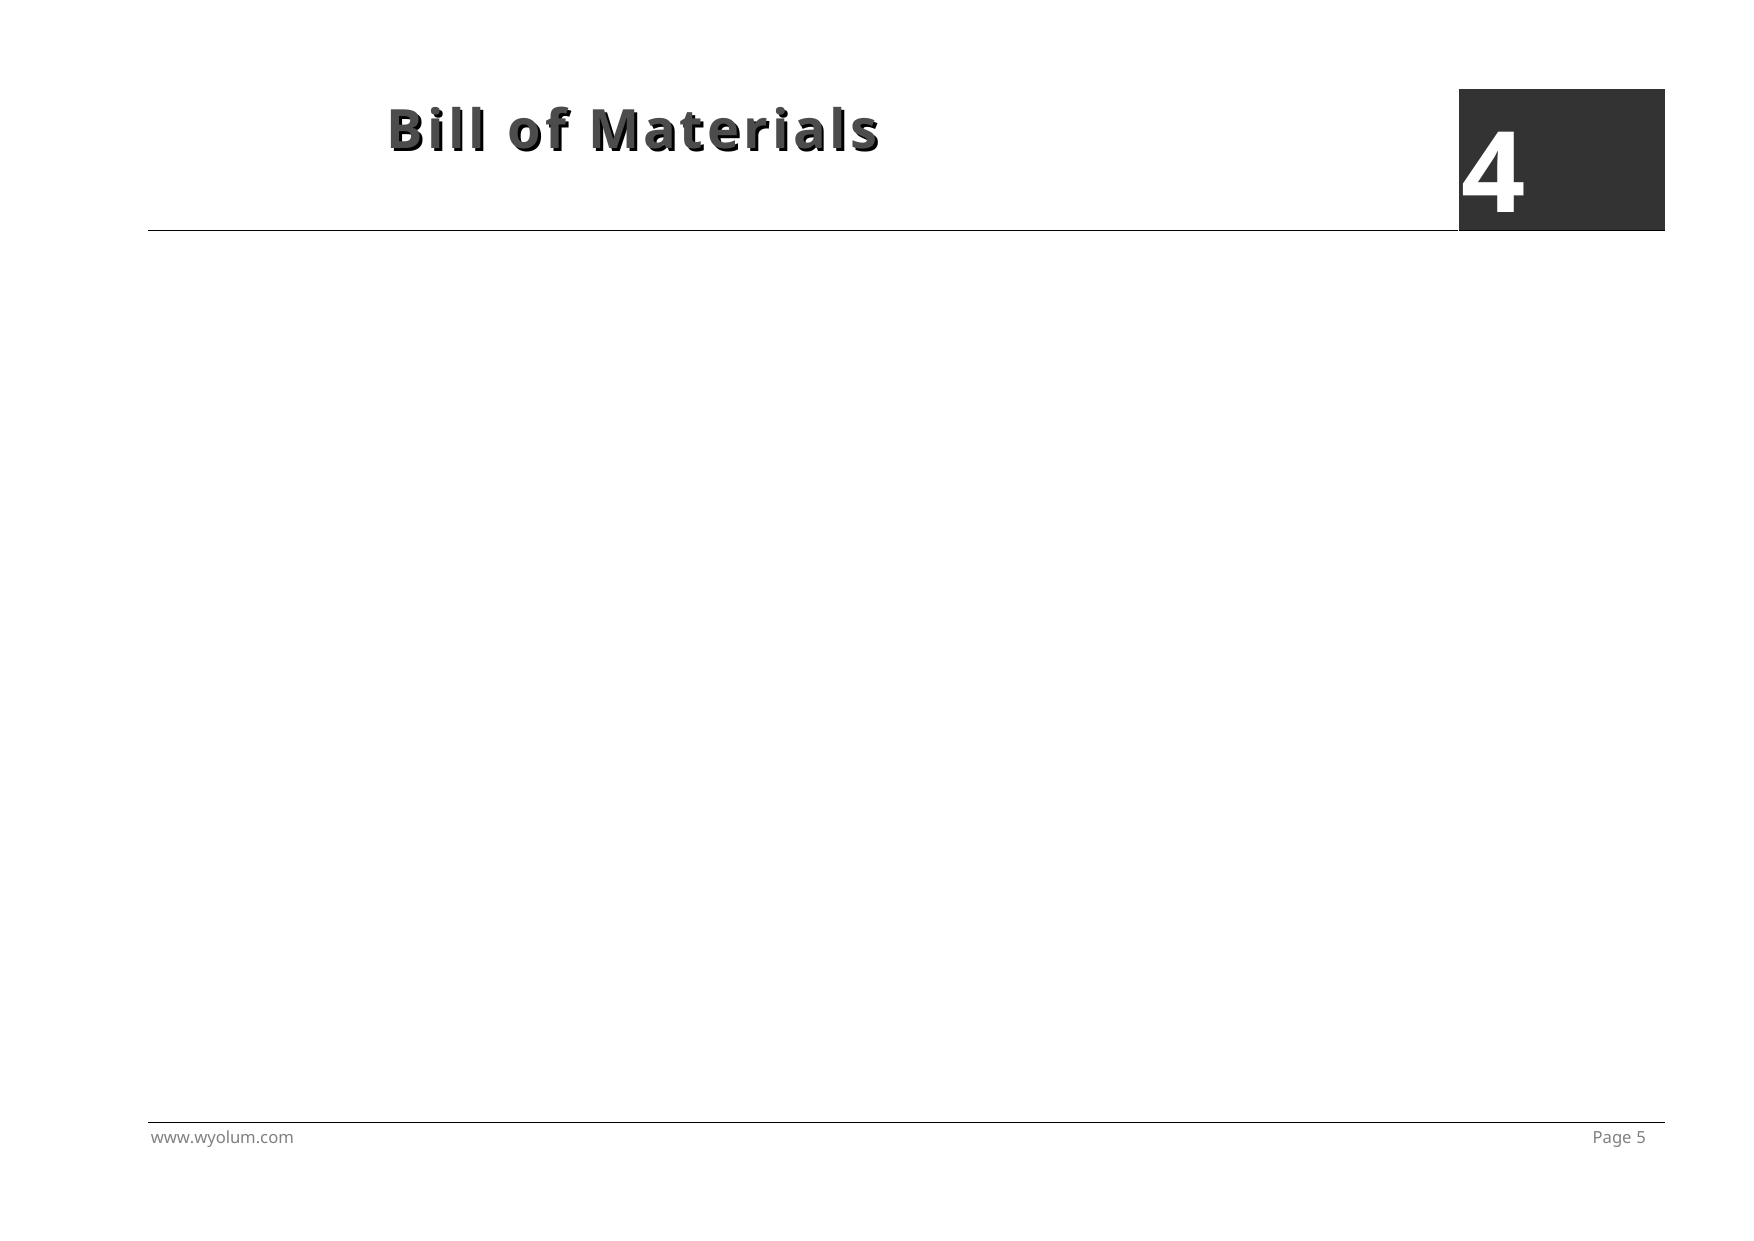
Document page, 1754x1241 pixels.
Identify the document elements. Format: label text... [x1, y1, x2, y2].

table_cell [354, 183, 1458, 230]
table_header Bill of Materials [354, 89, 1458, 183]
table_header [148, 89, 354, 183]
table_header 4 [1459, 89, 1665, 230]
table_cell [148, 183, 354, 230]
